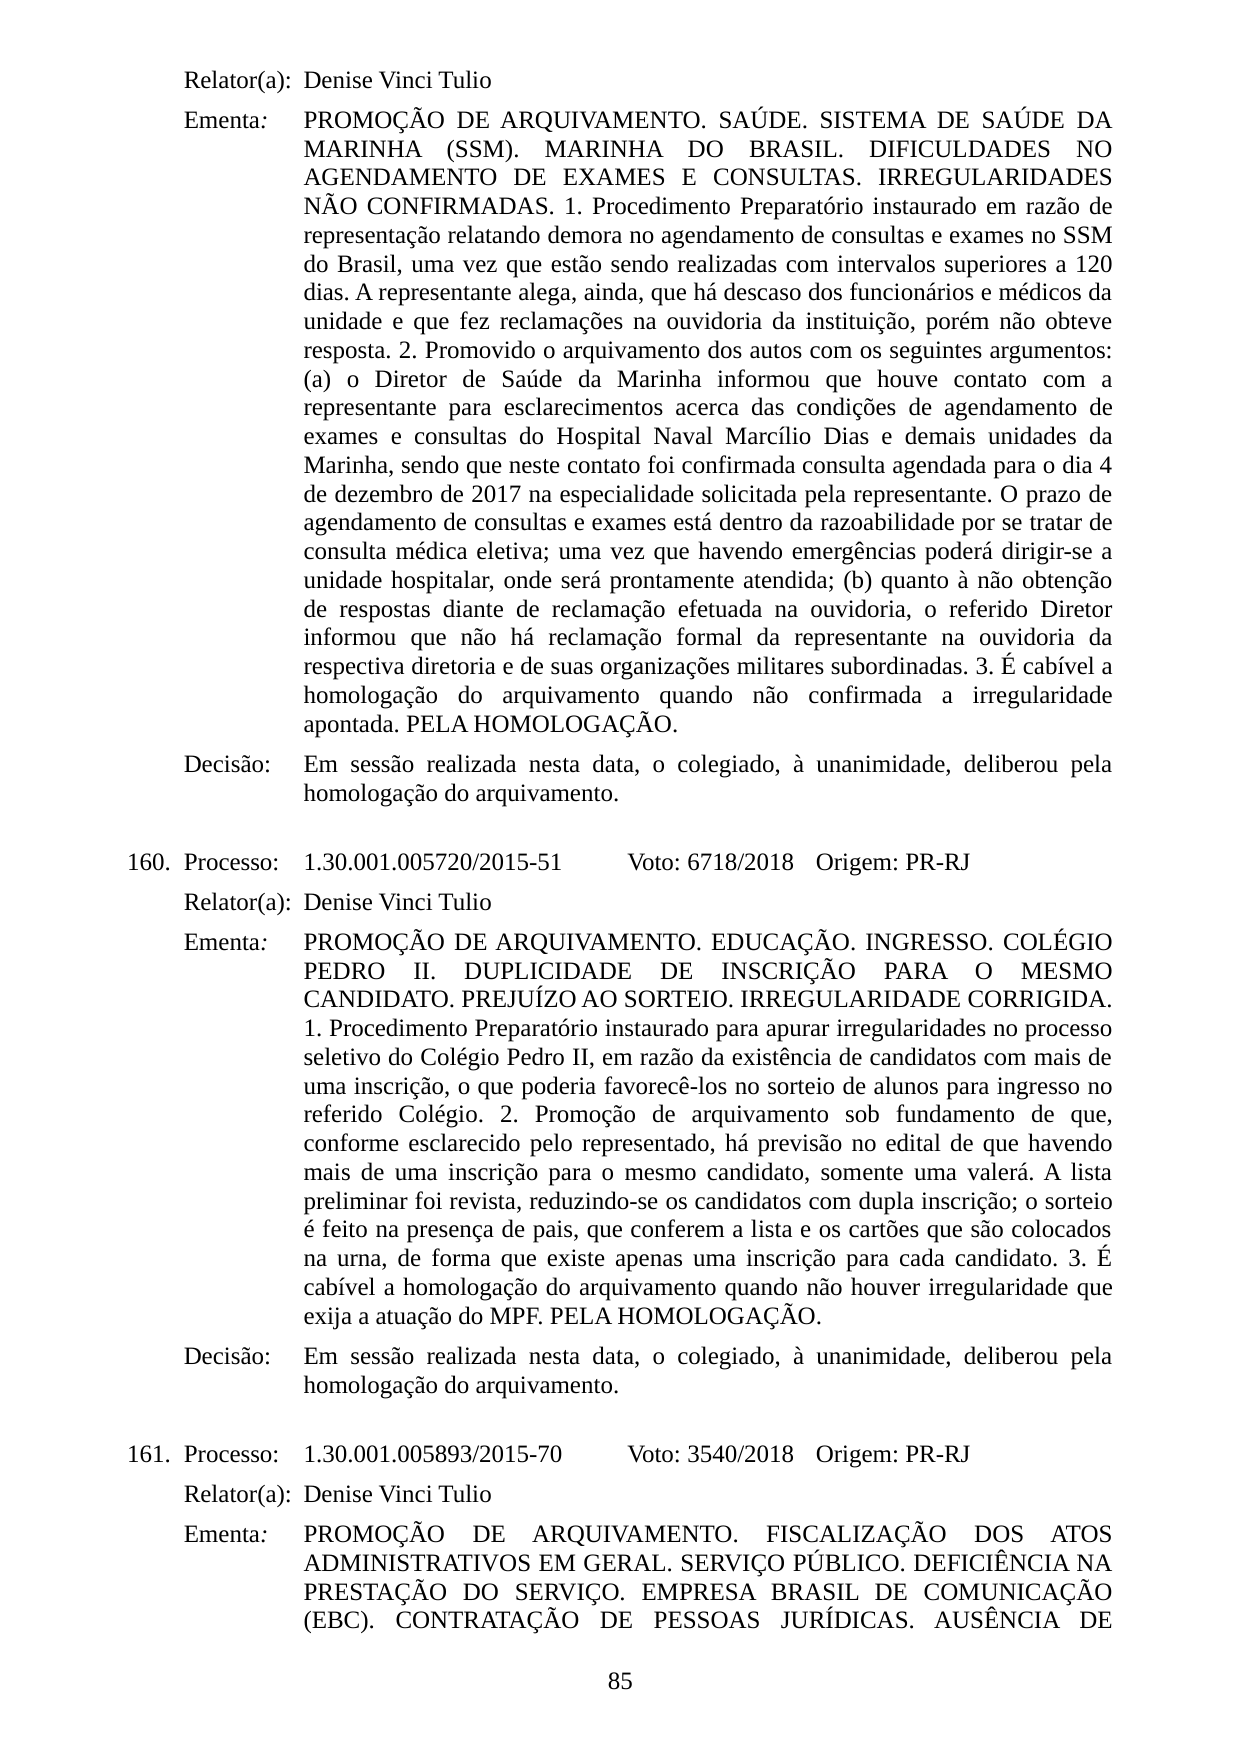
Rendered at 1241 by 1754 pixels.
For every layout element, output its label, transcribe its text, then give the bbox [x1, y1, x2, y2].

table_header Voto: 6718/2018 [621, 841, 810, 881]
table_header Processo: [178, 1433, 298, 1473]
table_cell PROMOÇÃO DE ARQUIVAMENTO. SAÚDE. SISTEMA DE SAÚDE DA MARINHA (SSM). MARINHA DO BRASIL. DIFICULDADES NO AGENDAMENTO DE EXAMES E CONSULTAS. IRREGULARIDADES NÃO CONFIRMADAS. 1. Procedimento Preparatório instaurado em razão de representação relatando demora no agendamento de consultas e exames no SSM do Brasil, uma vez que estão sendo realizadas com intervalos superiores a 120 dias. A representante alega, ainda, que há descaso dos funcionários e médicos da unidade e que fez reclamações na ouvidoria da instituição, porém não obteve resposta. 2. Promovido o arquivamento dos autos com os seguintes argumentos: (a) o Diretor de Saúde da Marinha informou que houve contato com a representante para esclarecimentos acerca das condições de agendamento de exames e consultas do Hospital Naval Marcílio Dias e demais unidades da Marinha, sendo que neste contato foi confirmada consulta agendada para o dia 4 de dezembro de 2017 na especialidade solicitada pela representante. O prazo de agendamento de consultas e exames está dentro da razoabilidade por se tratar de consulta médica eletiva; uma vez que havendo emergências poderá dirigir-se a unidade hospitalar, onde será prontamente atendida; (b) quanto à não obtenção de respostas diante de reclamação efetuada na ouvidoria, o referido Diretor informou que não há reclamação formal da representante na ouvidoria da respectiva diretoria e de suas organizações militares subordinadas. 3. É cabível a homologação do arquivamento quando não confirmada a irregularidade apontada. PELA HOMOLOGAÇÃO. [298, 99, 1119, 743]
table_cell Ementa: [178, 99, 298, 743]
table_cell Denise Vinci Tulio [298, 1473, 1119, 1513]
table_cell PROMOÇÃO DE ARQUIVAMENTO. EDUCAÇÃO. INGRESSO. COLÉGIO PEDRO II. DUPLICIDADE DE INSCRIÇÃO PARA O MESMO CANDIDATO. PREJUÍZO AO SORTEIO. IRREGULARIDADE CORRIGIDA. 1. Procedimento Preparatório instaurado para apurar irregularidades no processo seletivo do Colégio Pedro II, em razão da existência de candidatos com mais de uma inscrição, o que poderia favorecê-los no sorteio de alunos para ingresso no referido Colégio. 2. Promoção de arquivamento sob fundamento de que, conforme esclarecido pelo representado, há previsão no edital de que havendo mais de uma inscrição para o mesmo candidato, somente uma valerá. A lista preliminar foi revista, reduzindo-se os candidatos com dupla inscrição; o sorteio é feito na presença de pais, que conferem a lista e os cartões que são colocados na urna, de forma que existe apenas uma inscrição para cada candidato. 3. É cabível a homologação do arquivamento quando não houver irregularidade que exija a atuação do MPF. PELA HOMOLOGAÇÃO. [298, 921, 1119, 1335]
table_header 1.30.001.005893/2015-70 [298, 1433, 621, 1473]
table_cell Decisão: [178, 1335, 298, 1404]
table_cell [121, 921, 178, 1335]
table_cell Denise Vinci Tulio [298, 881, 1119, 921]
table_cell Ementa: [178, 921, 298, 1335]
table_cell Em sessão realizada nesta data, o colegiado, à unanimidade, deliberou pela homologação do arquivamento. [298, 743, 1119, 812]
table_header 161. [121, 1433, 178, 1473]
table_cell [121, 1473, 178, 1513]
table_cell [121, 743, 178, 812]
table_header Processo: [178, 841, 298, 881]
table_cell [121, 1335, 178, 1404]
table_header 160. [121, 841, 178, 881]
table_header Voto: 3540/2018 [621, 1433, 810, 1473]
table_cell Relator(a): [178, 881, 298, 921]
table_cell Ementa: [178, 1514, 298, 1640]
table_header Origem: PR-RJ [810, 841, 1119, 881]
table_cell [121, 881, 178, 921]
table_cell Relator(a): [178, 1473, 298, 1513]
table_header 1.30.001.005720/2015-51 [298, 841, 621, 881]
table_cell [121, 59, 178, 99]
table_cell Decisão: [178, 743, 298, 812]
table_header Origem: PR-RJ [810, 1433, 1119, 1473]
table_cell Denise Vinci Tulio [298, 59, 1119, 99]
table_cell [121, 1514, 178, 1640]
table_cell [121, 99, 178, 743]
table_cell Relator(a): [178, 59, 298, 99]
table_cell PROMOÇÃO DE ARQUIVAMENTO. FISCALIZAÇÃO DOS ATOS ADMINISTRATIVOS EM GERAL. SERVIÇO PÚBLICO. DEFICIÊNCIA NA PRESTAÇÃO DO SERVIÇO. EMPRESA BRASIL DE COMUNICAÇÃO (EBC). CONTRATAÇÃO DE PESSOAS JURÍDICAS. AUSÊNCIA DE [298, 1514, 1119, 1640]
table_cell Em sessão realizada nesta data, o colegiado, à unanimidade, deliberou pela homologação do arquivamento. [298, 1335, 1119, 1404]
